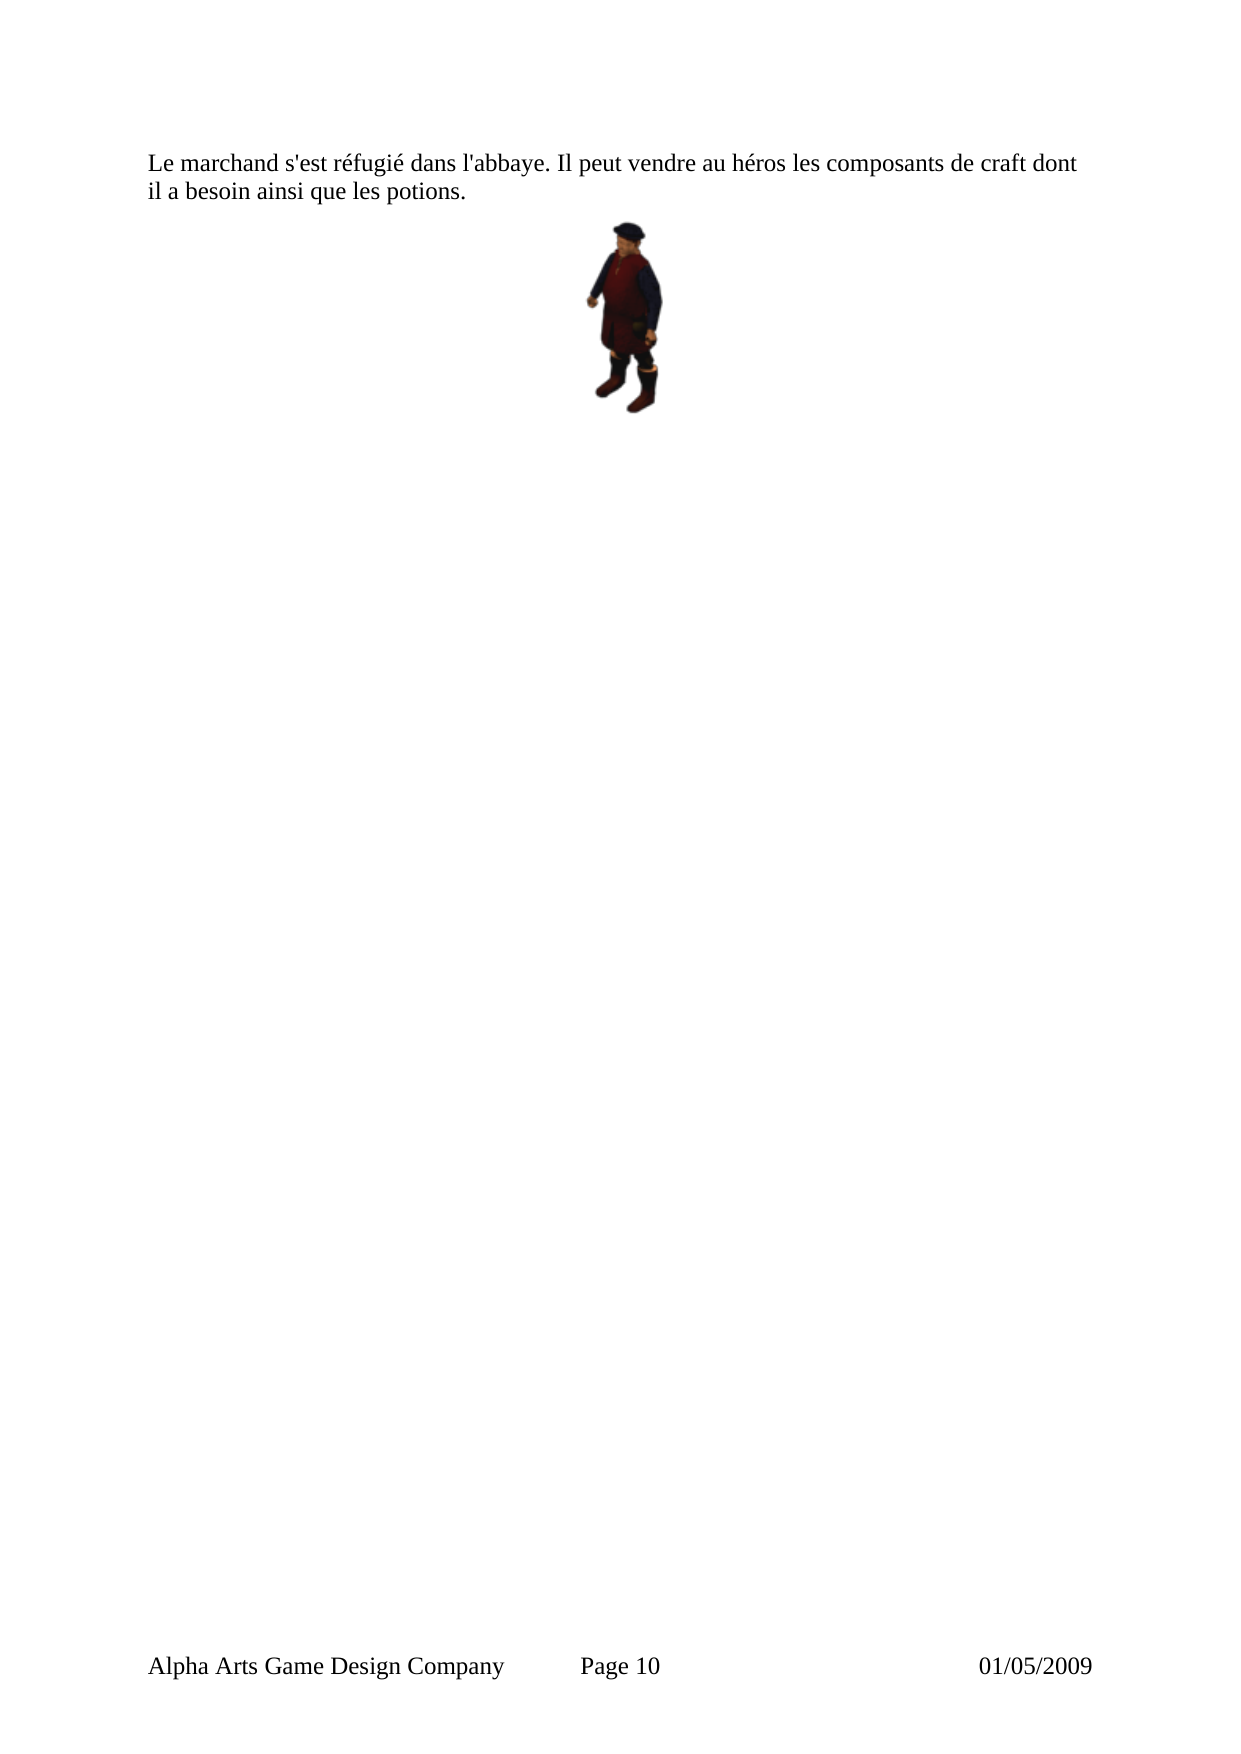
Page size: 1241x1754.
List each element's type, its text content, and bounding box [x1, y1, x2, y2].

text Le marchand s'est réfugié dans l'abbaye. Il peut vendre au héros les composants de craft dont il a besoin ainsi que les potions. [148, 148, 1092, 205]
picture [520, 217, 720, 418]
